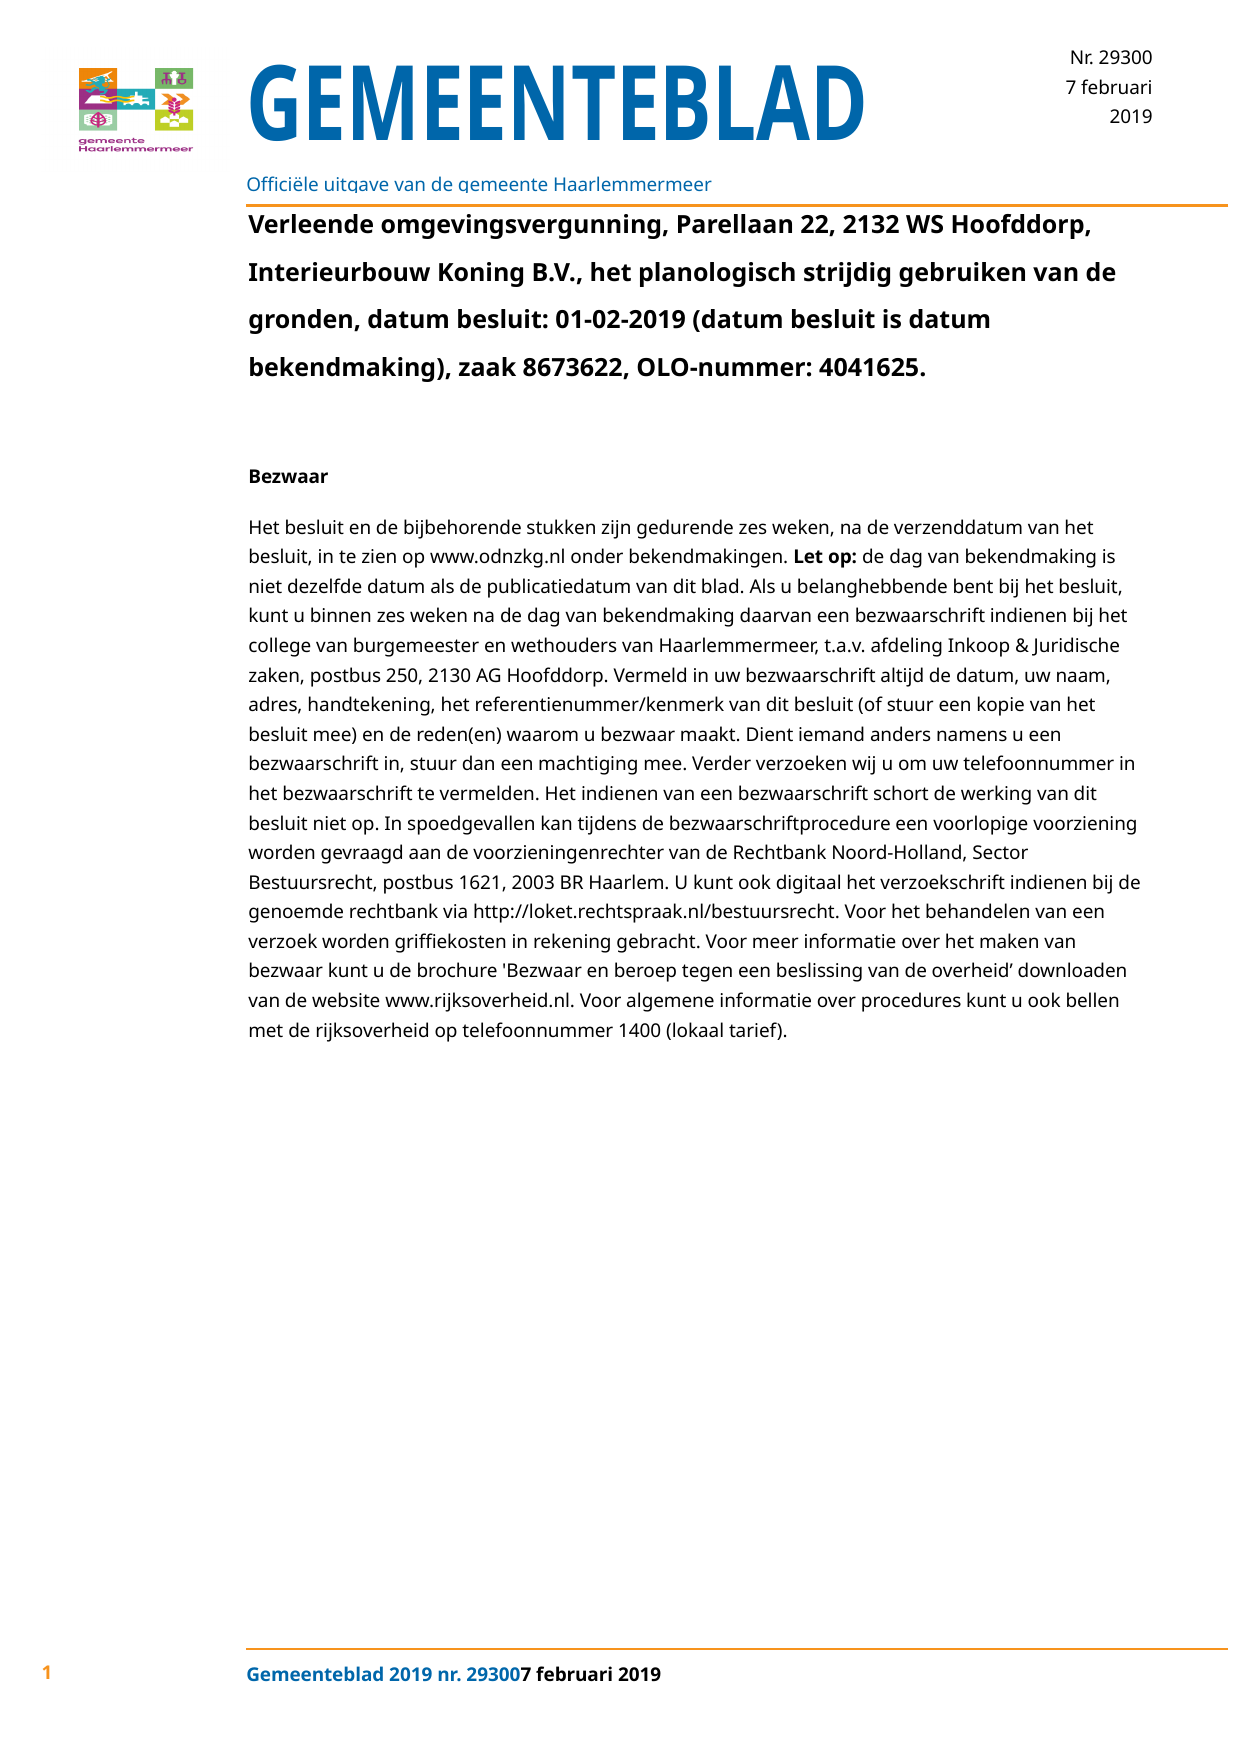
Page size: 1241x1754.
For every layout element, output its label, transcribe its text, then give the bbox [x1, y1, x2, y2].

text Het besluit en de bijbehorende stukken zijn gedurende zes weken, na de verzenddatum van het besluit, in te zien op www.odnzkg.nl onder bekendmakingen. Let op: de dag van bekendmaking is niet dezelfde datum als de publicatiedatum van dit blad. Als u belanghebbende bent bij het besluit, kunt u binnen zes weken na de dag van bekendmaking daarvan een bezwaarschrift indienen bij het college van burgemeester en wethouders van Haarlemmermeer, t.a.v. afdeling Inkoop & Juridische zaken, postbus 250, 2130 AG Hoofddorp. Vermeld in uw bezwaarschrift altijd de datum, uw naam, adres, handtekening, het referentienummer/kenmerk van dit besluit (of stuur een kopie van het besluit mee) en de reden(en) waarom u bezwaar maakt. Dient iemand anders namens u een bezwaarschrift in, stuur dan een machtiging mee. Verder verzoeken wij u om uw telefoonnummer in het bezwaarschrift te vermelden. Het indienen van een bezwaarschrift schort de werking van dit besluit niet op. In spoedgevallen kan tijdens de bezwaarschriftprocedure een voorlopige voorziening worden gevraagd aan de voorzieningenrechter van de Rechtbank Noord-Holland, Sector Bestuursrecht, postbus 1621, 2003 BR Haarlem. U kunt ook digitaal het verzoekschrift indienen bij de genoemde rechtbank via http://loket.rechtspraak.nl/bestuursrecht. Voor het behandelen van een verzoek worden griffiekosten in rekening gebracht. Voor meer informatie over het maken van bezwaar kunt u de brochure 'Bezwaar en beroep tegen een beslissing van de overheid’ downloaden van de website www.rijksoverheid.nl. Voor algemene informatie over procedures kunt u ook bellen met de rijksoverheid op telefoonnummer 1400 (lokaal tarief). [248, 514, 1152, 1043]
text Bezwaar [248, 463, 1152, 489]
text Verleende omgevingsvergunning, Parellaan 22, 2132 WS Hoofddorp, Interieurbouw Koning B.V., het planologisch strijdig gebruiken van de gronden, datum besluit: 01-02-2019 (datum besluit is datum bekendmaking), zaak 8673622, OLO-nummer: 4041625. [248, 207, 1152, 384]
picture [41, 47, 231, 172]
